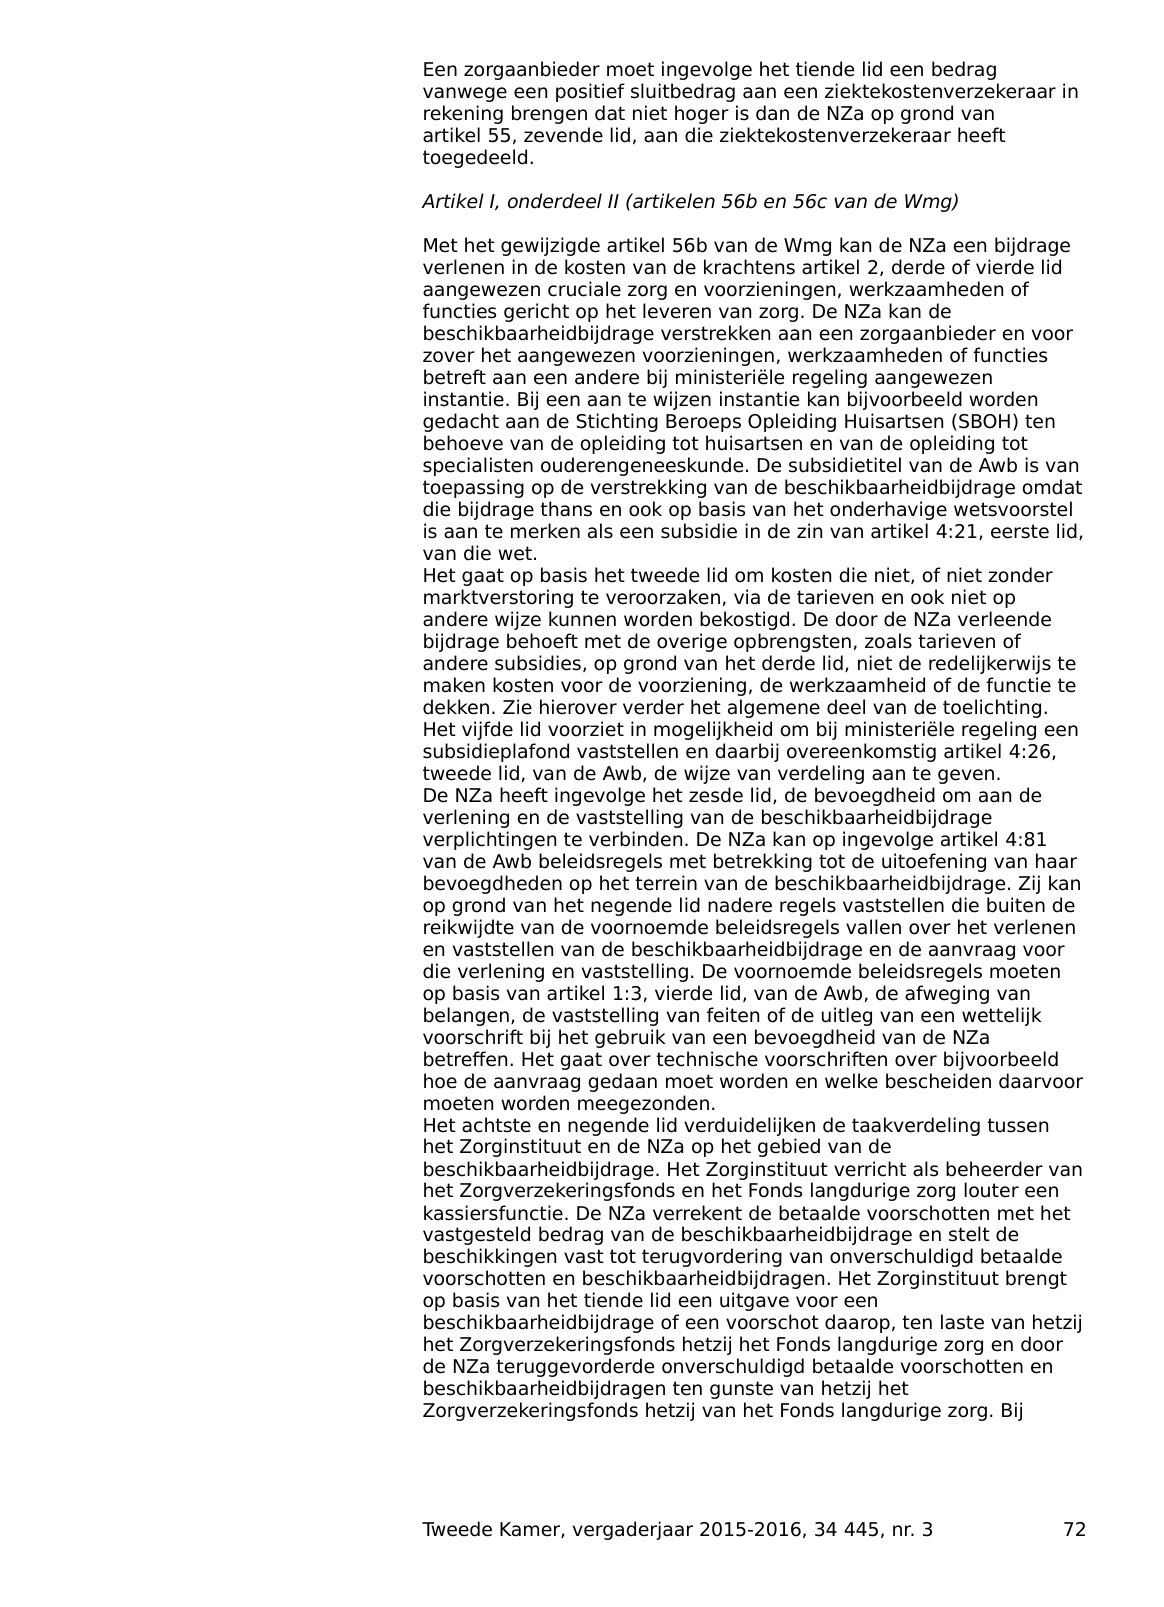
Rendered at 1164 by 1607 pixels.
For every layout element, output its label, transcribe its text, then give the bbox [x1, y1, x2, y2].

text De NZa heeft ingevolge het zesde lid, de bevoegdheid om aan de verlening en de vaststelling van de beschikbaarheidbijdrage verplichtingen te verbinden. De NZa kan op ingevolge artikel 4:81 van de Awb beleidsregels met betrekking tot de uitoefening van haar bevoegdheden op het terrein van de beschikbaarheidbijdrage. Zij kan op grond van het negende lid nadere regels vaststellen die buiten de reikwijdte van de voornoemde beleidsregels vallen over het verlenen en vaststellen van de beschikbaarheidbijdrage en de aanvraag voor die verlening en vaststelling. De voornoemde beleidsregels moeten op basis van artikel 1:3, vierde lid, van de Awb, de afweging van belangen, de vaststelling van feiten of de uitleg van een wettelijk voorschrift bij het gebruik van een bevoegdheid van de NZa betreffen. Het gaat over technische voorschriften over bijvoorbeeld hoe de aanvraag gedaan moet worden en welke bescheiden daarvoor moeten worden meegezonden. [422, 785, 1087, 1114]
text Het gaat op basis het tweede lid om kosten die niet, of niet zonder marktverstoring te veroorzaken, via de tarieven en ook niet op andere wijze kunnen worden bekostigd. De door de NZa verleende bijdrage behoeft met de overige opbrengsten, zoals tarieven of andere subsidies, op grond van het derde lid, niet de redelijkerwijs te maken kosten voor de voorziening, de werkzaamheid of de functie te dekken. Zie hierover verder het algemene deel van de toelichting. [422, 565, 1087, 719]
text Het achtste en negende lid verduidelijken de taakverdeling tussen het Zorginstituut en de NZa op het gebied van de beschikbaarheidbijdrage. Het Zorginstituut verricht als beheerder van het Zorgverzekeringsfonds en het Fonds langdurige zorg louter een kassiersfunctie. De NZa verrekent de betaalde voorschotten met het vastgesteld bedrag van de beschikbaarheidbijdrage en stelt de beschikkingen vast tot terugvordering van onverschuldigd betaalde voorschotten en beschikbaarheidbijdragen. Het Zorginstituut brengt op basis van het tiende lid een uitgave voor een beschikbaarheidbijdrage of een voorschot daarop, ten laste van hetzij het Zorgverzekeringsfonds hetzij het Fonds langdurige zorg en door de NZa teruggevorderde onverschuldigd betaalde voorschotten en beschikbaarheidbijdragen ten gunste van hetzij het Zorgverzekeringsfonds hetzij van het Fonds langdurige zorg. Bij [422, 1114, 1087, 1422]
text Met het gewijzigde artikel 56b van de Wmg kan de NZa een bijdrage verlenen in de kosten van de krachtens artikel 2, derde of vierde lid aangewezen cruciale zorg en voorzieningen, werkzaamheden of functies gericht op het leveren van zorg. De NZa kan de beschikbaarheidbijdrage verstrekken aan een zorgaanbieder en voor zover het aangewezen voorzieningen, werkzaamheden of functies betreft aan een andere bij ministeriële regeling aangewezen instantie. Bij een aan te wijzen instantie kan bijvoorbeeld worden gedacht aan de Stichting Beroeps Opleiding Huisartsen (SBOH) ten behoeve van de opleiding tot huisartsen en van de opleiding tot specialisten ouderengeneeskunde. De subsidietitel van de Awb is van toepassing op de verstrekking van de beschikbaarheidbijdrage omdat die bijdrage thans en ook op basis van het onderhavige wetsvoorstel is aan te merken als een subsidie in de zin van artikel 4:21, eerste lid, van die wet. [422, 235, 1087, 565]
text Een zorgaanbieder moet ingevolge het tiende lid een bedrag vanwege een positief sluitbedrag aan een ziektekostenverzekeraar in rekening brengen dat niet hoger is dan de NZa op grond van artikel 55, zevende lid, aan die ziektekostenverzekeraar heeft toegedeeld. [422, 59, 1087, 169]
text Het vijfde lid voorziet in mogelijkheid om bij ministeriële regeling een subsidieplafond vaststellen en daarbij overeenkomstig artikel 4:26, tweede lid, van de Awb, de wijze van verdeling aan te geven. [422, 719, 1087, 785]
subtitle Artikel I, onderdeel II (artikelen 56b en 56c van de Wmg) [422, 191, 1087, 213]
